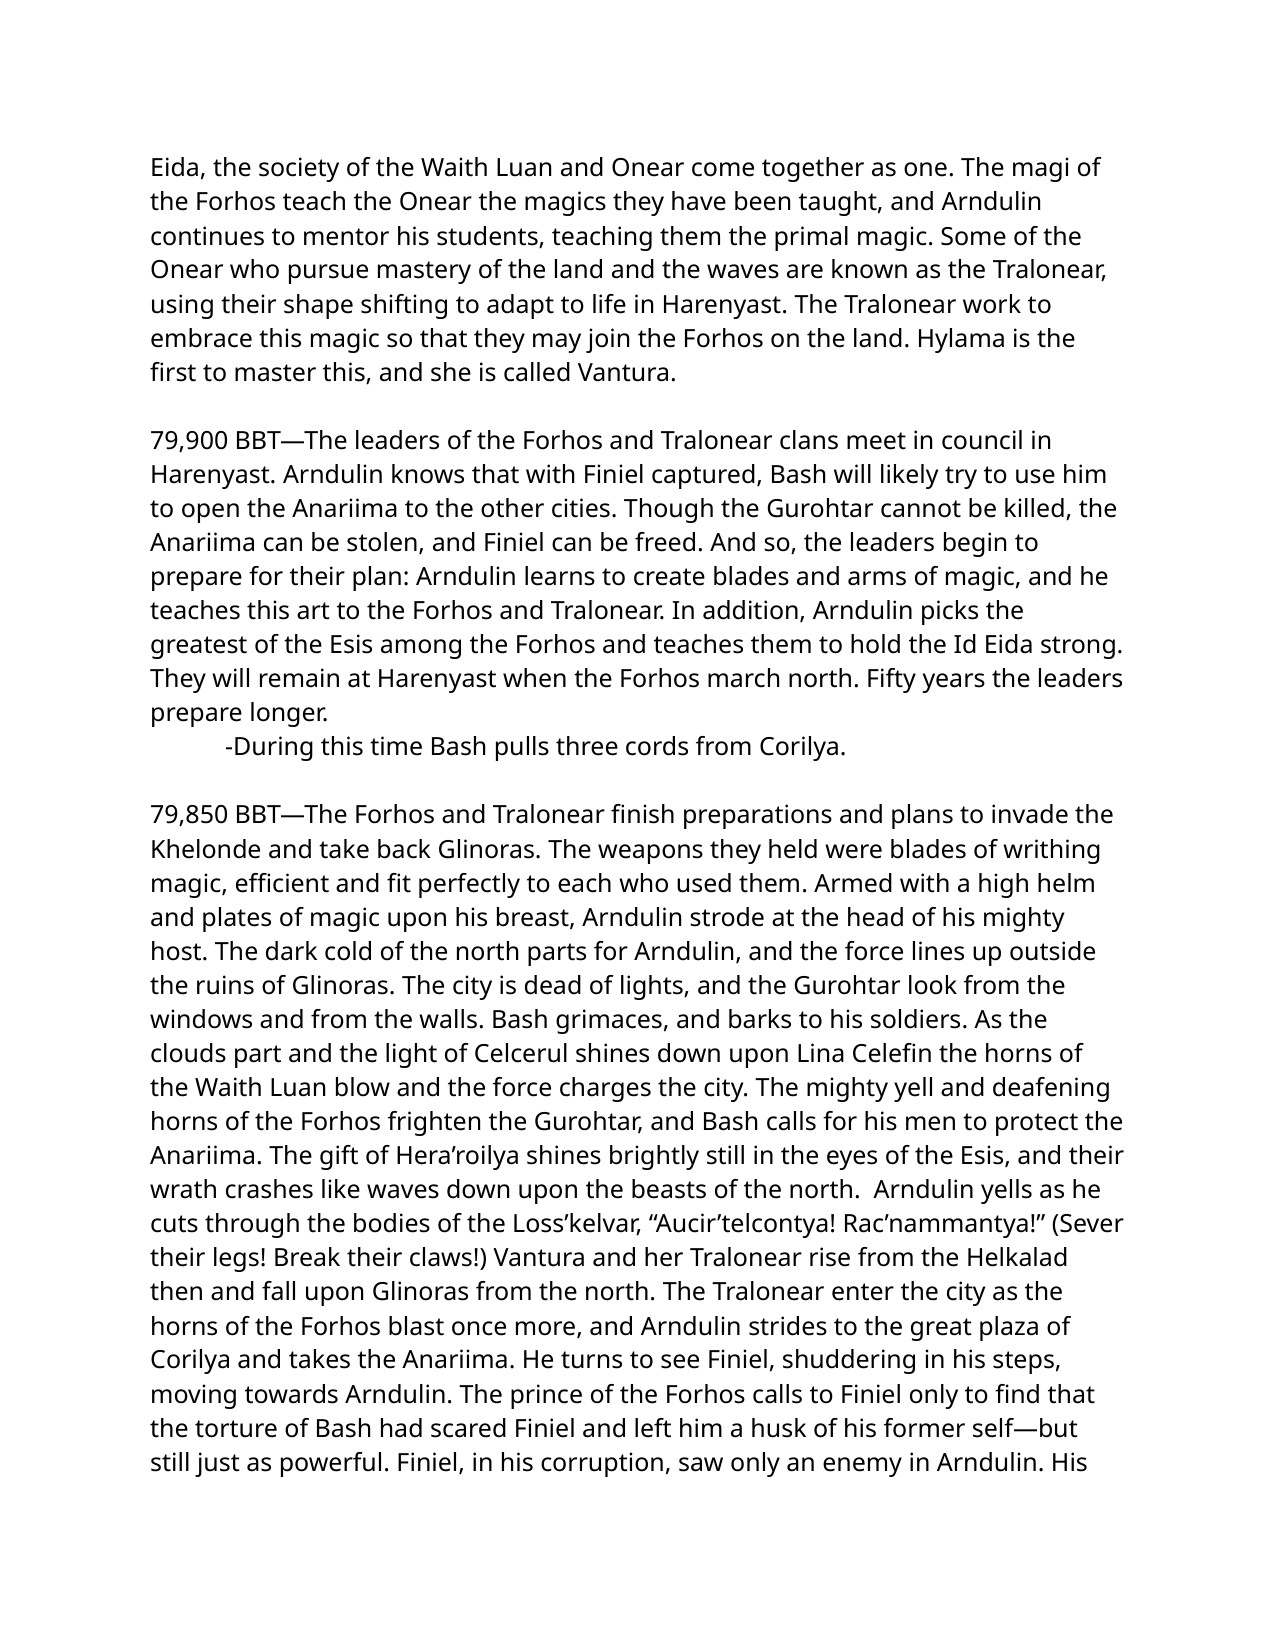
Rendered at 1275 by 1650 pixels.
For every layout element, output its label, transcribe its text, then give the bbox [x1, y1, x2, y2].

text 79,900 BBT—The leaders of the Forhos and Tralonear clans meet in council in Harenyast. Arndulin knows that with Finiel captured, Bash will likely try to use him to open the Anariima to the other cities. Though the Gurohtar cannot be killed, the Anariima can be stolen, and Finiel can be freed. And so, the leaders begin to prepare for their plan: Arndulin learns to create blades and arms of magic, and he teaches this art to the Forhos and Tralonear. In addition, Arndulin picks the greatest of the Esis among the Forhos and teaches them to hold the Id Eida strong. They will remain at Harenyast when the Forhos march north. Fifty years the leaders prepare longer. [150, 422, 1125, 729]
text 79,850 BBT—The Forhos and Tralonear finish preparations and plans to invade the Khelonde and take back Glinoras. The weapons they held were blades of writhing magic, efficient and fit perfectly to each who used them. Armed with a high helm and plates of magic upon his breast, Arndulin strode at the head of his mighty host. The dark cold of the north parts for Arndulin, and the force lines up outside the ruins of Glinoras. The city is dead of lights, and the Gurohtar look from the windows and from the walls. Bash grimaces, and barks to his soldiers. As the clouds part and the light of Celcerul shines down upon Lina Celefin the horns of the Waith Luan blow and the force charges the city. The mighty yell and deafening horns of the Forhos frighten the Gurohtar, and Bash calls for his men to protect the Anariima. The gift of Hera’roilya shines brightly still in the eyes of the Esis, and their wrath crashes like waves down upon the beasts of the north. Arndulin yells as he cuts through the bodies of the Loss’kelvar, “Aucir’telcontya! Rac’nammantya!” (Sever their legs! Break their claws!) Vantura and her Tralonear rise from the Helkalad then and fall upon Glinoras from the north. The Tralonear enter the city as the horns of the Forhos blast once more, and Arndulin strides to the great plaza of Corilya and takes the Anariima. He turns to see Finiel, shuddering in his steps, moving towards Arndulin. The prince of the Forhos calls to Finiel only to find that the torture of Bash had scared Finiel and left him a husk of his former self—but still just as powerful. Finiel, in his corruption, saw only an enemy in Arndulin. His [150, 797, 1125, 1478]
text Eida, the society of the Waith Luan and Onear come together as one. The magi of the Forhos teach the Onear the magics they have been taught, and Arndulin continues to mentor his students, teaching them the primal magic. Some of the Onear who pursue mastery of the land and the waves are known as the Tralonear, using their shape shifting to adapt to life in Harenyast. The Tralonear work to embrace this magic so that they may join the Forhos on the land. Hylama is the first to master this, and she is called Vantura. [150, 150, 1125, 388]
text -During this time Bash pulls three cords from Corilya. [150, 729, 1125, 763]
